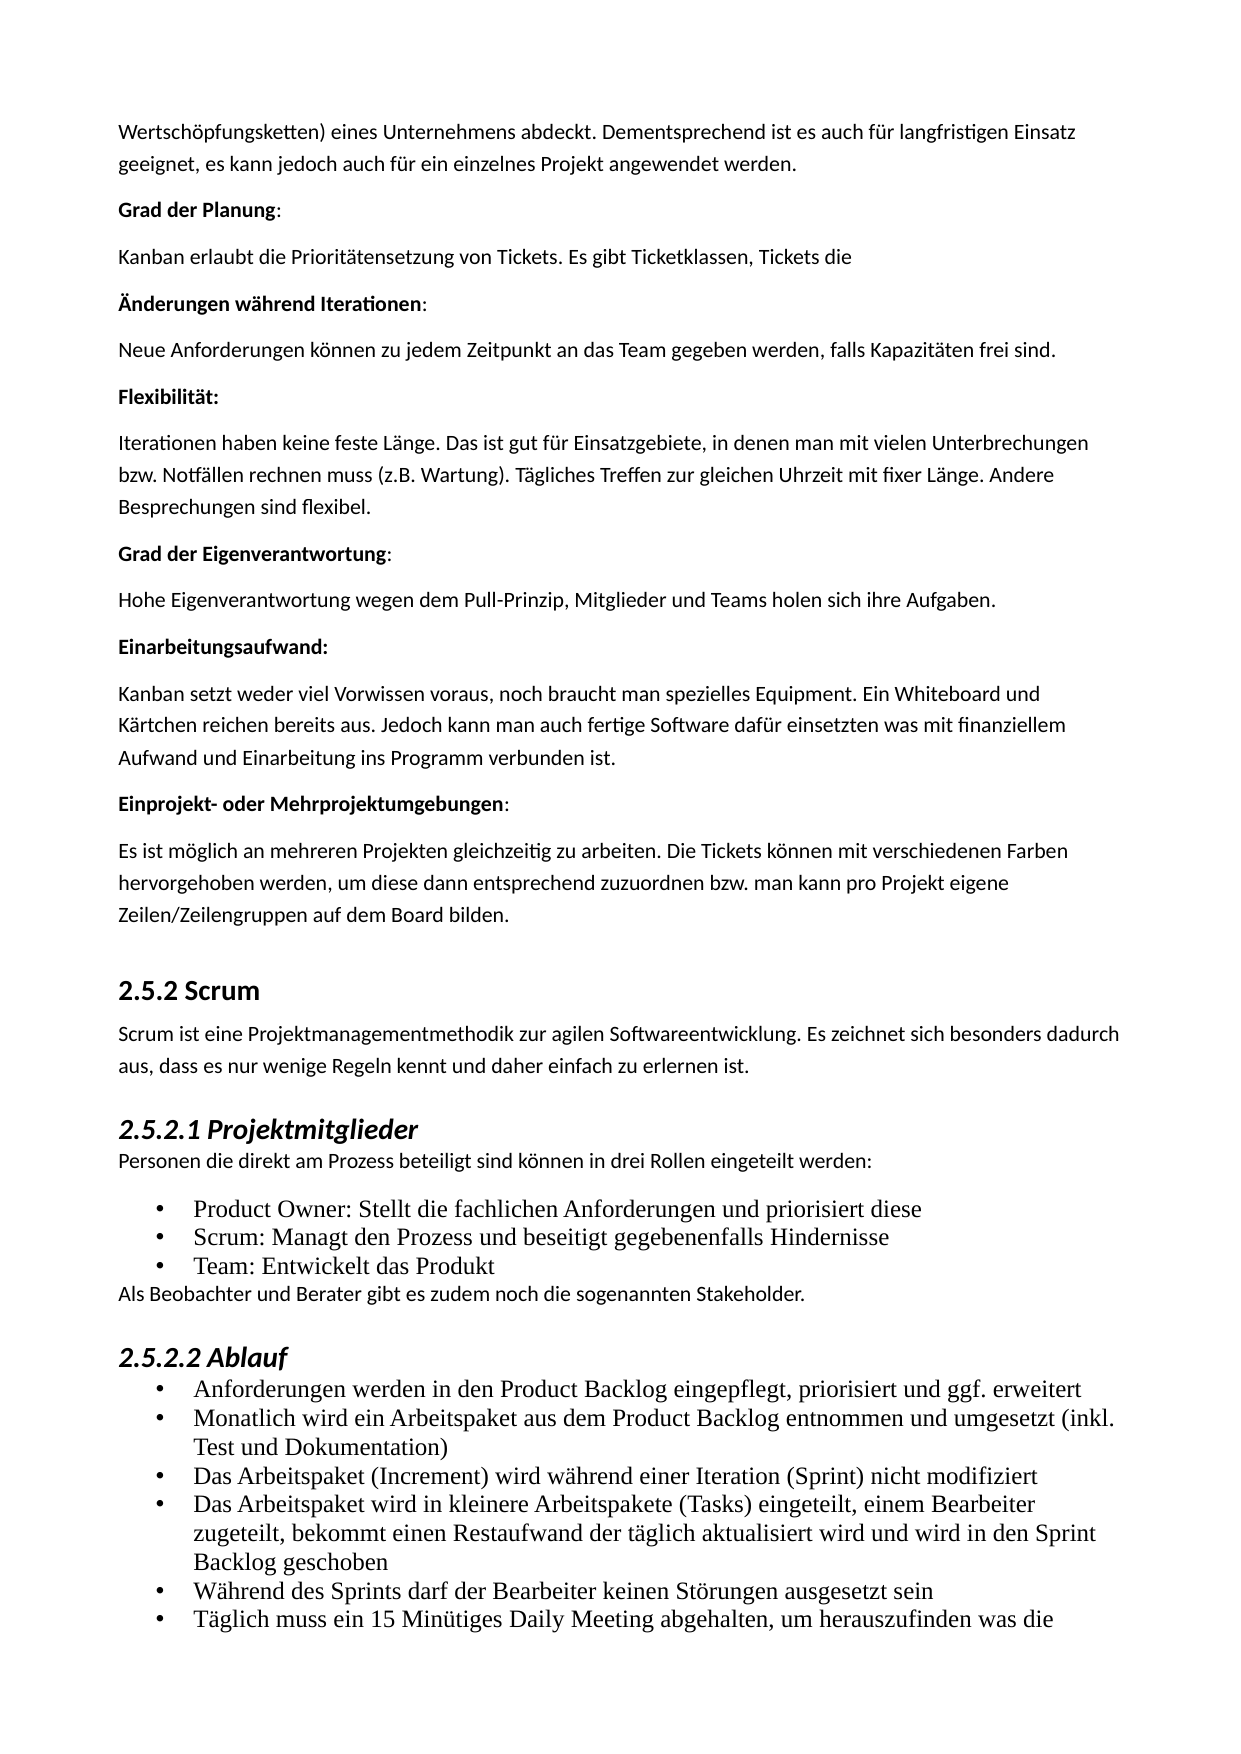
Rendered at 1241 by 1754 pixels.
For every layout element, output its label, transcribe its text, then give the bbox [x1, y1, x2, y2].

text Flexibilität: [118, 383, 1122, 409]
list Anforderungen werden in den Product Backlog eingepflegt, priorisiert und ggf. erweitert [156, 1374, 1122, 1403]
list Während des Sprints darf der Bearbeiter keinen Störungen ausgesetzt sein [156, 1576, 1122, 1604]
text Iterationen haben keine feste Länge. Das ist gut für Einsatzgebiete, in denen man mit vielen Unterbrechungen bzw. Notfällen rechnen muss (z.B. Wartung). Tägliches Treffen zur gleichen Uhrzeit mit fixer Länge. Andere Besprechungen sind flexibel. [118, 429, 1122, 520]
text Einprojekt- oder Mehrprojektumgebungen: [118, 790, 1122, 817]
list Das Arbeitspaket (Increment) wird während einer Iteration (Sprint) nicht modifiziert [156, 1461, 1122, 1489]
text Grad der Planung: [118, 197, 1122, 223]
text Hohe Eigenverantwortung wegen dem Pull-Prinzip, Mitglieder und Teams holen sich ihre Aufgaben. [118, 587, 1122, 613]
subtitle 2.5.2.1 Projektmitglieder [118, 1111, 1122, 1147]
text Scrum ist eine Projektmanagementmethodik zur agilen Softwareentwicklung. Es zeichnet sich besonders dadurch aus, dass es nur wenige Regeln kennt und daher einfach zu erlernen ist. [118, 1020, 1122, 1079]
text Grad der Eigenverantwortung: [118, 540, 1122, 567]
list Täglich muss ein 15 Minütiges Daily Meeting abgehalten, um herauszufinden was die [156, 1604, 1122, 1633]
text Einarbeitungsaufwand: [118, 633, 1122, 660]
text Es ist möglich an mehreren Projekten gleichzeitig zu arbeiten. Die Tickets können mit verschiedenen Farben hervorgehoben werden, um diese dann entsprechend zuzuordnen bzw. man kann pro Projekt eigene Zeilen/Zeilengruppen auf dem Board bilden. [118, 837, 1122, 927]
text Änderungen während Iterationen: [118, 290, 1122, 316]
text Personen die direkt am Prozess beteiligt sind können in drei Rollen eingeteilt werden: [118, 1147, 1122, 1174]
list Monatlich wird ein Arbeitspaket aus dem Product Backlog entnommen und umgesetzt (inkl. Test und Dokumentation) [156, 1403, 1122, 1461]
subtitle 2.5.2 Scrum [118, 972, 1122, 1008]
text Als Beobachter und Berater gibt es zudem noch die sogenannten Stakeholder. [118, 1280, 1122, 1307]
text Wertschöpfungsketten) eines Unternehmens abdeckt. Dementsprechend ist es auch für langfristigen Einsatz geeignet, es kann jedoch auch für ein einzelnes Projekt angewendet werden. [118, 118, 1122, 177]
text Kanban setzt weder viel Vorwissen voraus, noch braucht man spezielles Equipment. Ein Whiteboard und Kärtchen reichen bereits aus. Jedoch kann man auch fertige Software dafür einsetzten was mit finanziellem Aufwand und Einarbeitung ins Programm verbunden ist. [118, 680, 1122, 770]
text Kanban erlaubt die Prioritätensetzung von Tickets. Es gibt Ticketklassen, Tickets die [118, 243, 1122, 270]
list Team: Entwickelt das Produkt [156, 1251, 1122, 1280]
subtitle 2.5.2.2 Ablauf [118, 1339, 1122, 1374]
list Product Owner: Stellt die fachlichen Anforderungen und priorisiert diese [156, 1194, 1122, 1222]
list Scrum: Managt den Prozess und beseitigt gegebenenfalls Hindernisse [156, 1222, 1122, 1251]
list Das Arbeitspaket wird in kleinere Arbeitspakete (Tasks) eingeteilt, einem Bearbeiter zugeteilt, bekommt einen Restaufwand der täglich aktualisiert wird und wird in den Sprint Backlog geschoben [156, 1489, 1122, 1576]
text Neue Anforderungen können zu jedem Zeitpunkt an das Team gegeben werden, falls Kapazitäten frei sind. [118, 336, 1122, 363]
